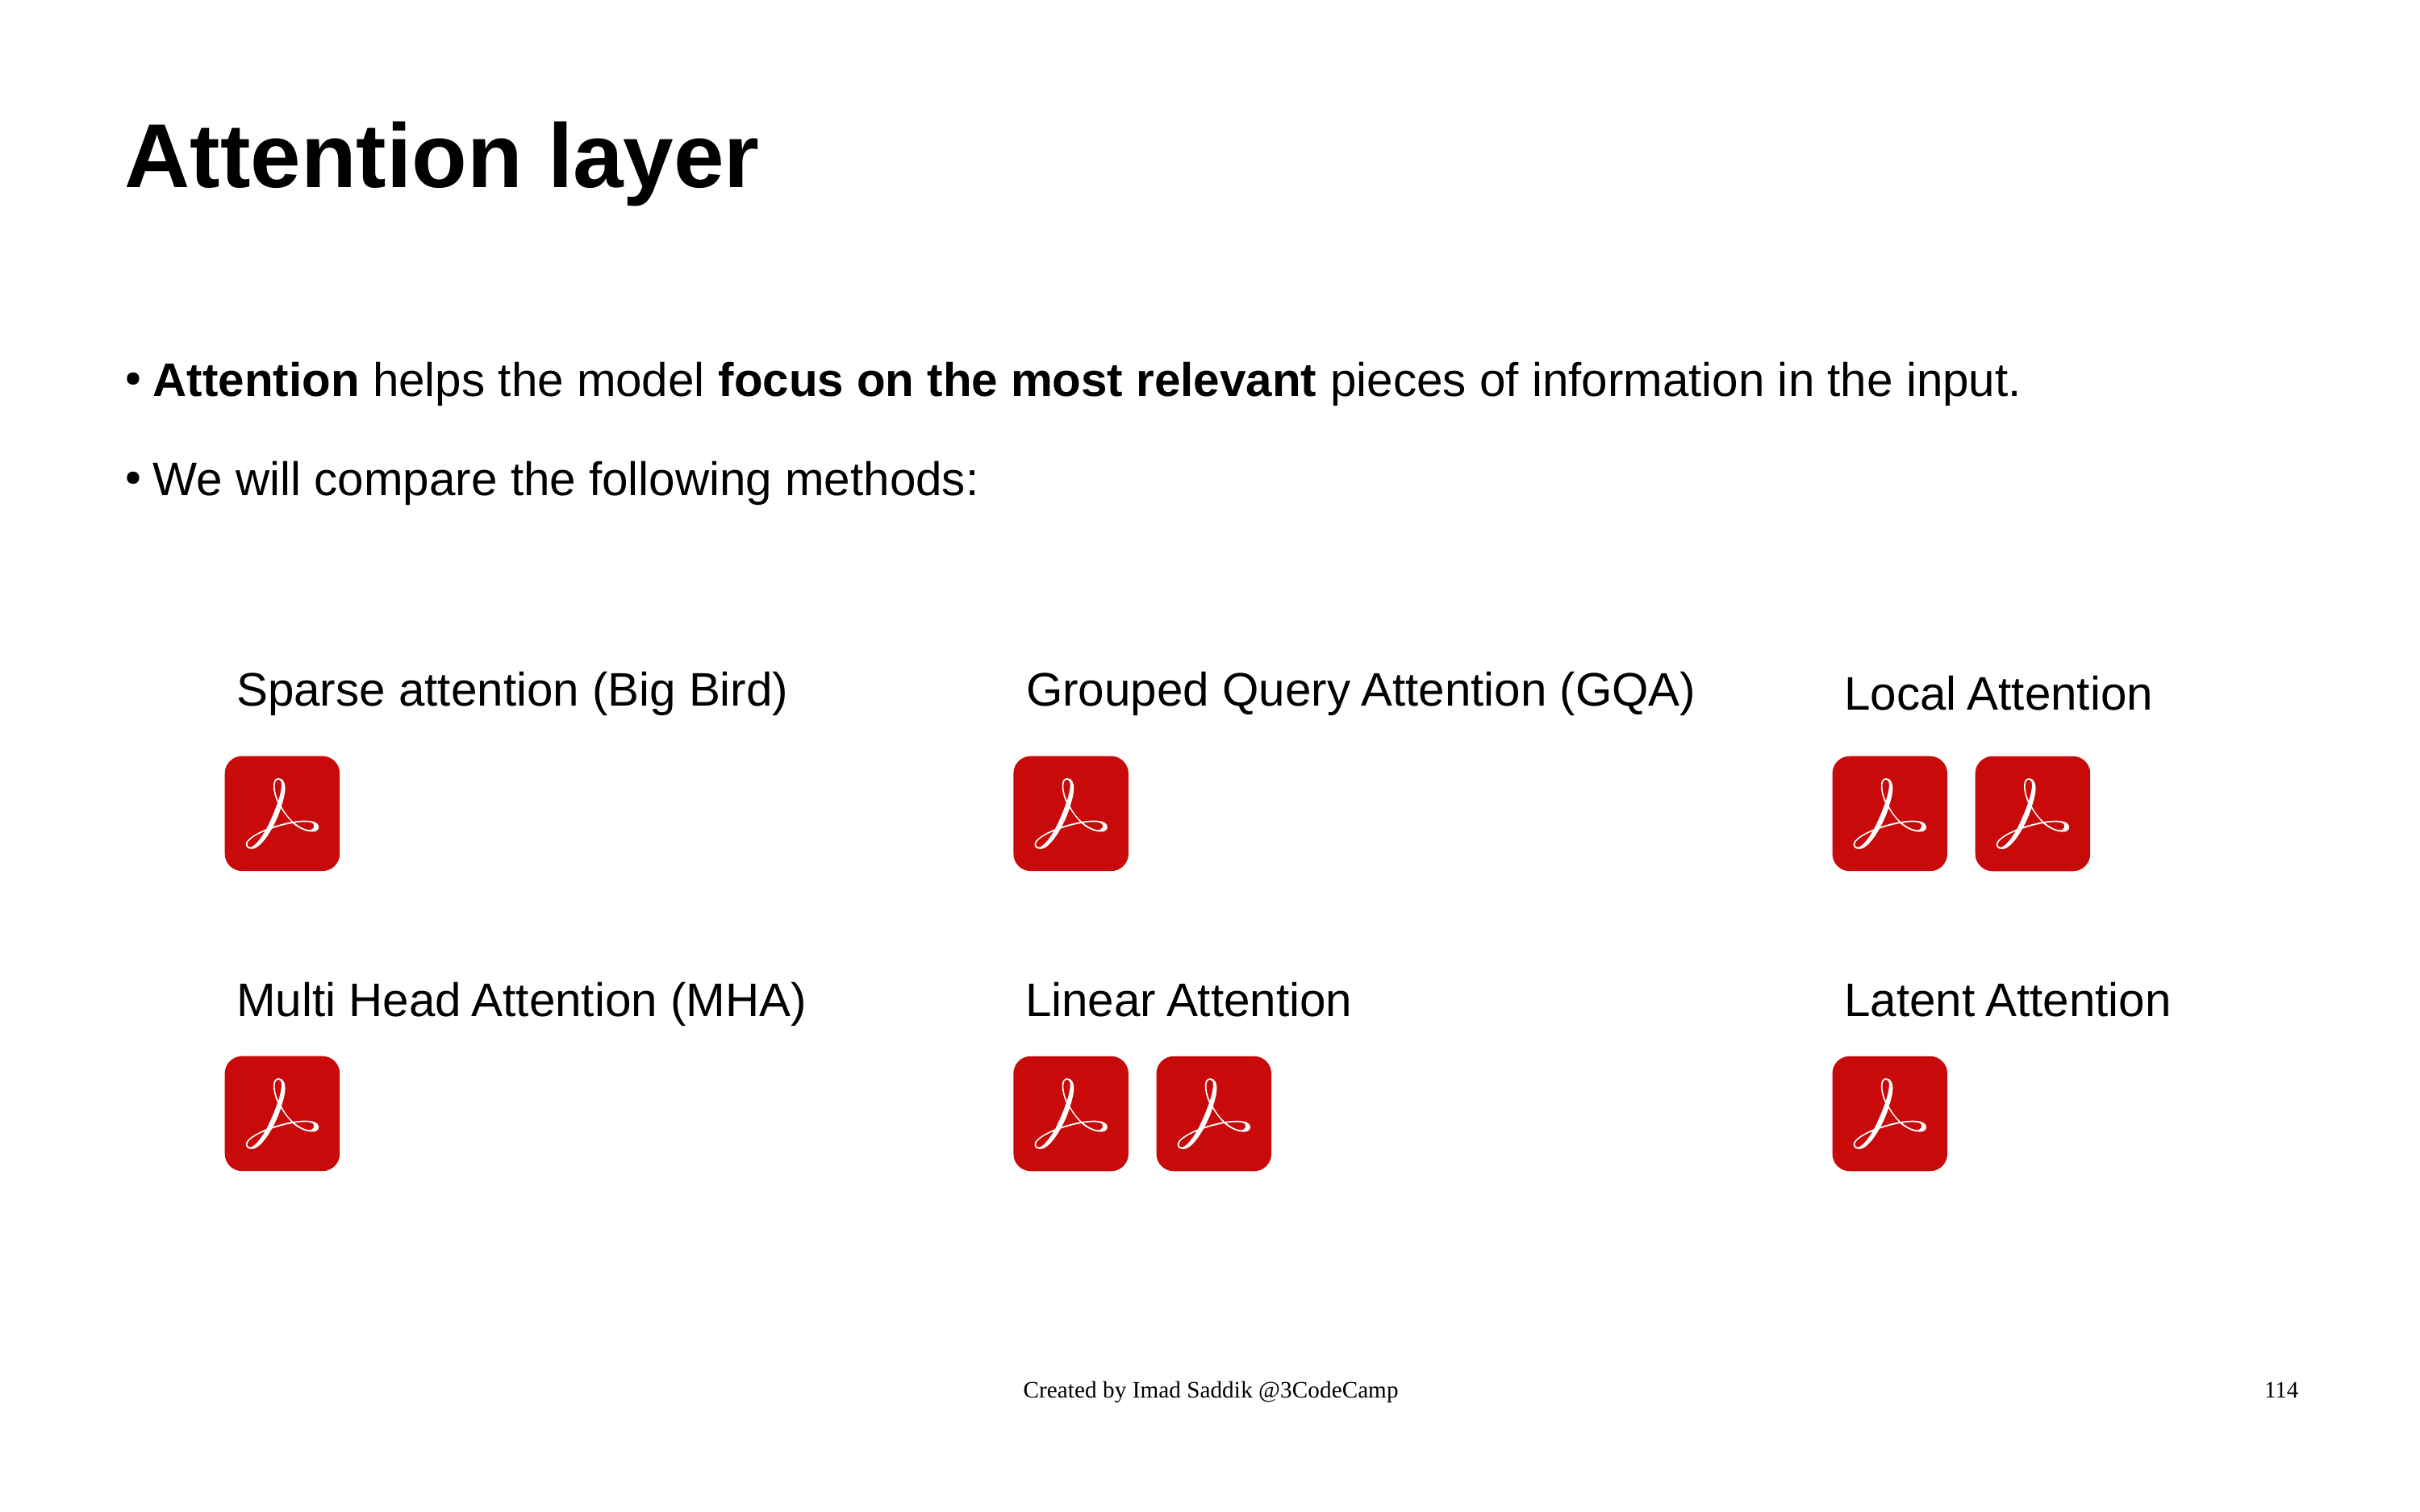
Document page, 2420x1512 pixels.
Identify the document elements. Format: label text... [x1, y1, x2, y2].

text_box Attention layer [112, 61, 1664, 251]
picture [1975, 756, 2091, 872]
text_box Grouped Query Attention (GQA) [1013, 648, 1709, 731]
text_box Attention helps the model focus on the most relevant pieces of information in the input. We will compare the following methods: [112, 322, 2179, 545]
picture [1832, 1056, 1948, 1172]
text_box Sparse attention (Big Bird) [224, 648, 808, 731]
picture [224, 756, 340, 872]
picture [1156, 1056, 1272, 1172]
text_box Linear Attention [1013, 968, 1387, 1032]
text_box Local Attention [1832, 661, 2196, 727]
picture [1013, 1056, 1129, 1172]
text_box Latent Attention [1832, 968, 2205, 1032]
picture [1832, 756, 1948, 872]
text_box Multi Head Attention (MHA) [224, 968, 891, 1032]
picture [1013, 756, 1129, 872]
picture [224, 1056, 340, 1172]
